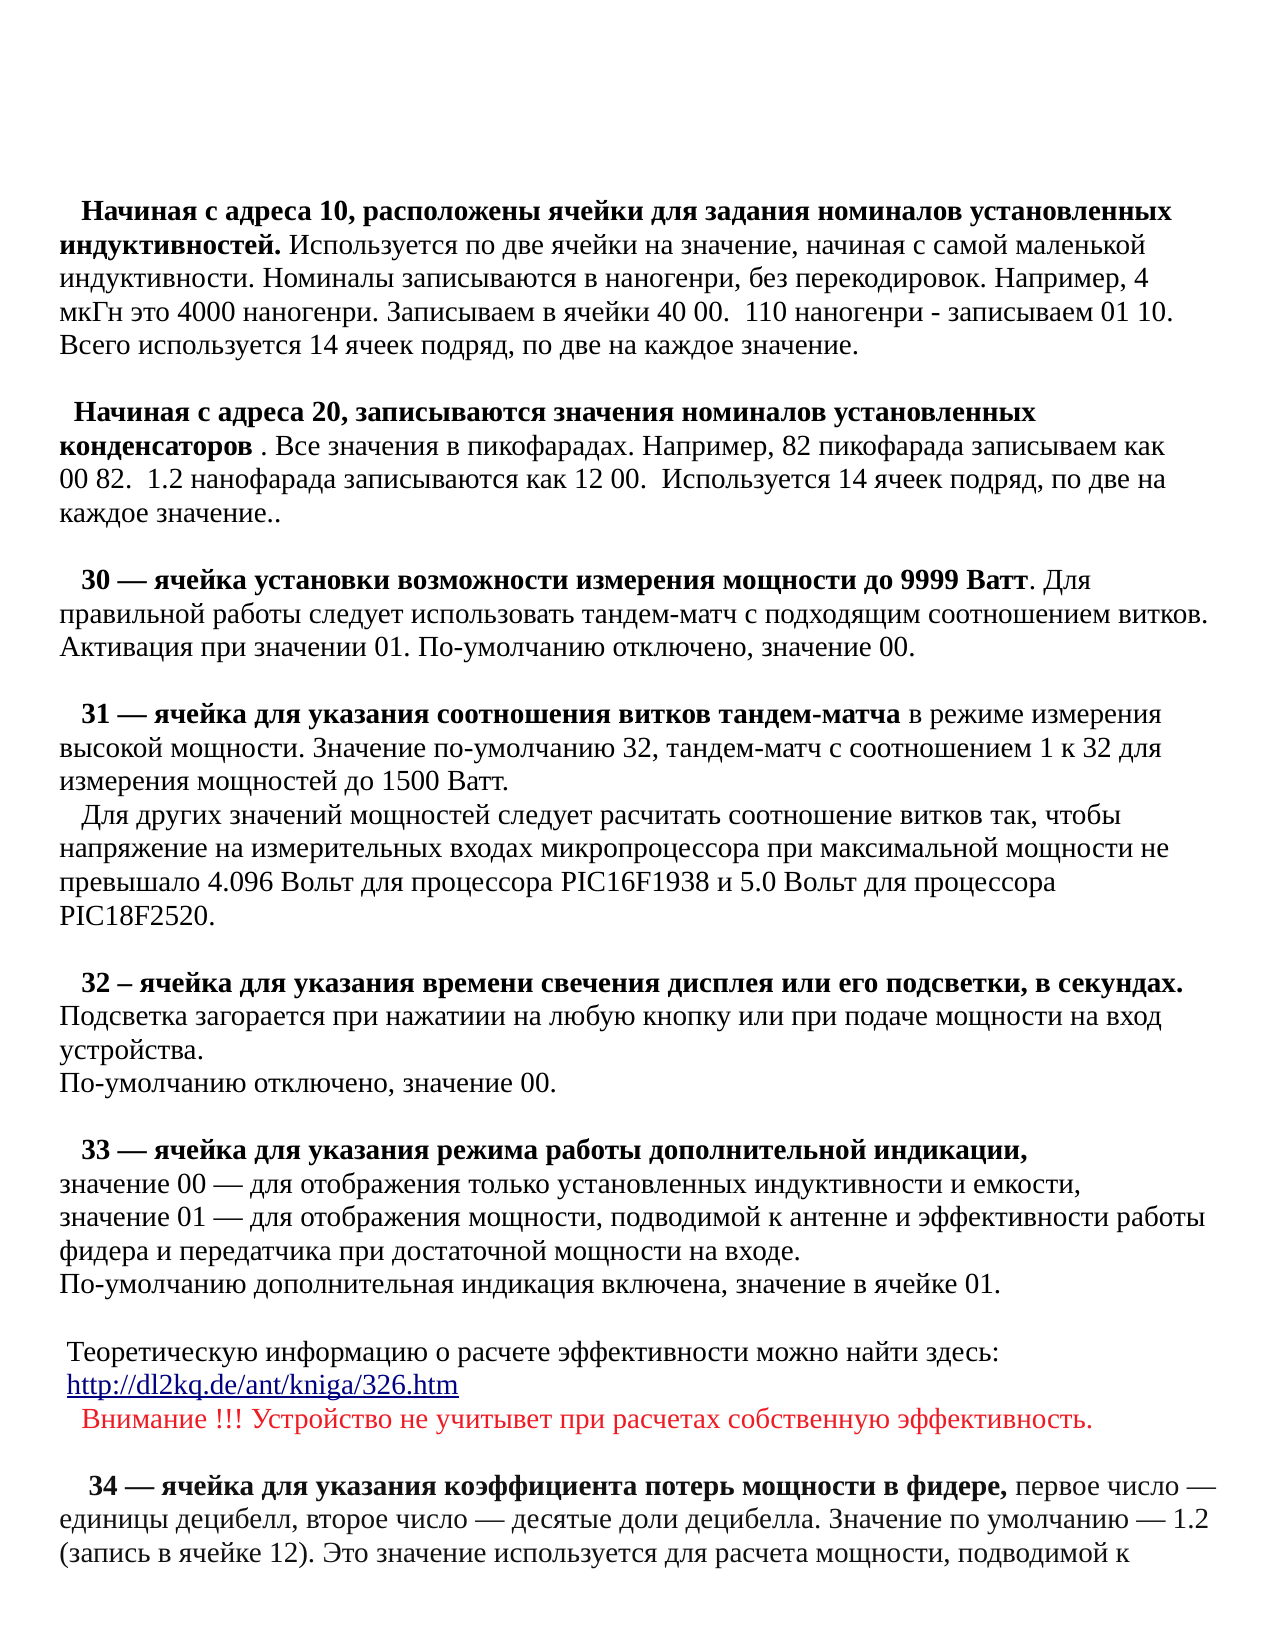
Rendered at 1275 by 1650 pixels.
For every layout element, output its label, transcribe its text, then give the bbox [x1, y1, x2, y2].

text 00 82. 1.2 нанофарада записываются как 12 00. Используется 14 ячеек подряд, по две на каждое значение.. [59, 462, 1216, 529]
text значение 01 — для отображения мощности, подводимой к антенне и эффективности работы фидера и передатчика при достаточной мощности на входе. [59, 1199, 1216, 1267]
text 34 — ячейка для указания коэффициента потерь мощности в фидере, первое число — единицы децибелл, второе число — десятые доли децибелла. Значение по умолчанию — 1.2 (запись в ячейке 12). Это значение используется для расчета мощности, подводимой к [59, 1468, 1216, 1568]
text Начиная с адреса 10, расположены ячейки для задания номиналов установленных индуктивностей. Используется по две ячейки на значение, начиная с самой маленькой индуктивности. Номиналы записываются в наногенри, без перекодировок. Например, 4 мкГн это 4000 наногенри. Записываем в ячейки 40 00. 110 наногенри - записываем 01 10. Всего используется 14 ячеек подряд, по две на каждое значение. [59, 193, 1216, 361]
text 30 — ячейка установки возможности измерения мощности до 9999 Ватт. Для правильной работы следует использовать тандем-матч с подходящим соотношением витков. Активация при значении 01. По-умолчанию отключено, значение 00. [59, 562, 1216, 663]
text 31 — ячейка для указания соотношения витков тандем-матча в режиме измерения высокой мощности. Значение по-умолчанию 32, тандем-матч с соотношением 1 к 32 для измерения мощностей до 1500 Ватт. Для других значений мощностей следует расчитать соотношение витков так, чтобы напряжение на измерительных входах микропроцессора при максимальной мощности не превышало 4.096 Вольт для процессора PIC16F1938 и 5.0 Вольт для процессора PIC18F2520. [59, 696, 1216, 931]
text По-умолчанию дополнительная индикация включена, значение в ячейке 01. [59, 1267, 1216, 1300]
text Теоретическую информацию о расчете эффективности можно найти здесь: [59, 1334, 1216, 1367]
text значение 00 — для отображения только установленных индуктивности и емкости, [59, 1166, 1216, 1199]
text http://dl2kq.de/ant/kniga/326.htm Внимание !!! Устройство не учитывет при расчетах собственную эффективность. [59, 1367, 1216, 1434]
text Подсветка загорается при нажатиии на любую кнопку или при подаче мощности на вход устройства. По-умолчанию отключено, значение 00. [59, 998, 1216, 1099]
text Начиная с адреса 20, записываются значения номиналов установленных конденсаторов . Все значения в пикофарадах. Например, 82 пикофарада записываем как [59, 394, 1216, 462]
text 33 — ячейка для указания режима работы дополнительной индикации, [59, 1132, 1216, 1166]
text 32 – ячейка для указания времени свечения дисплея или его подсветки, в секундах. [59, 965, 1216, 998]
